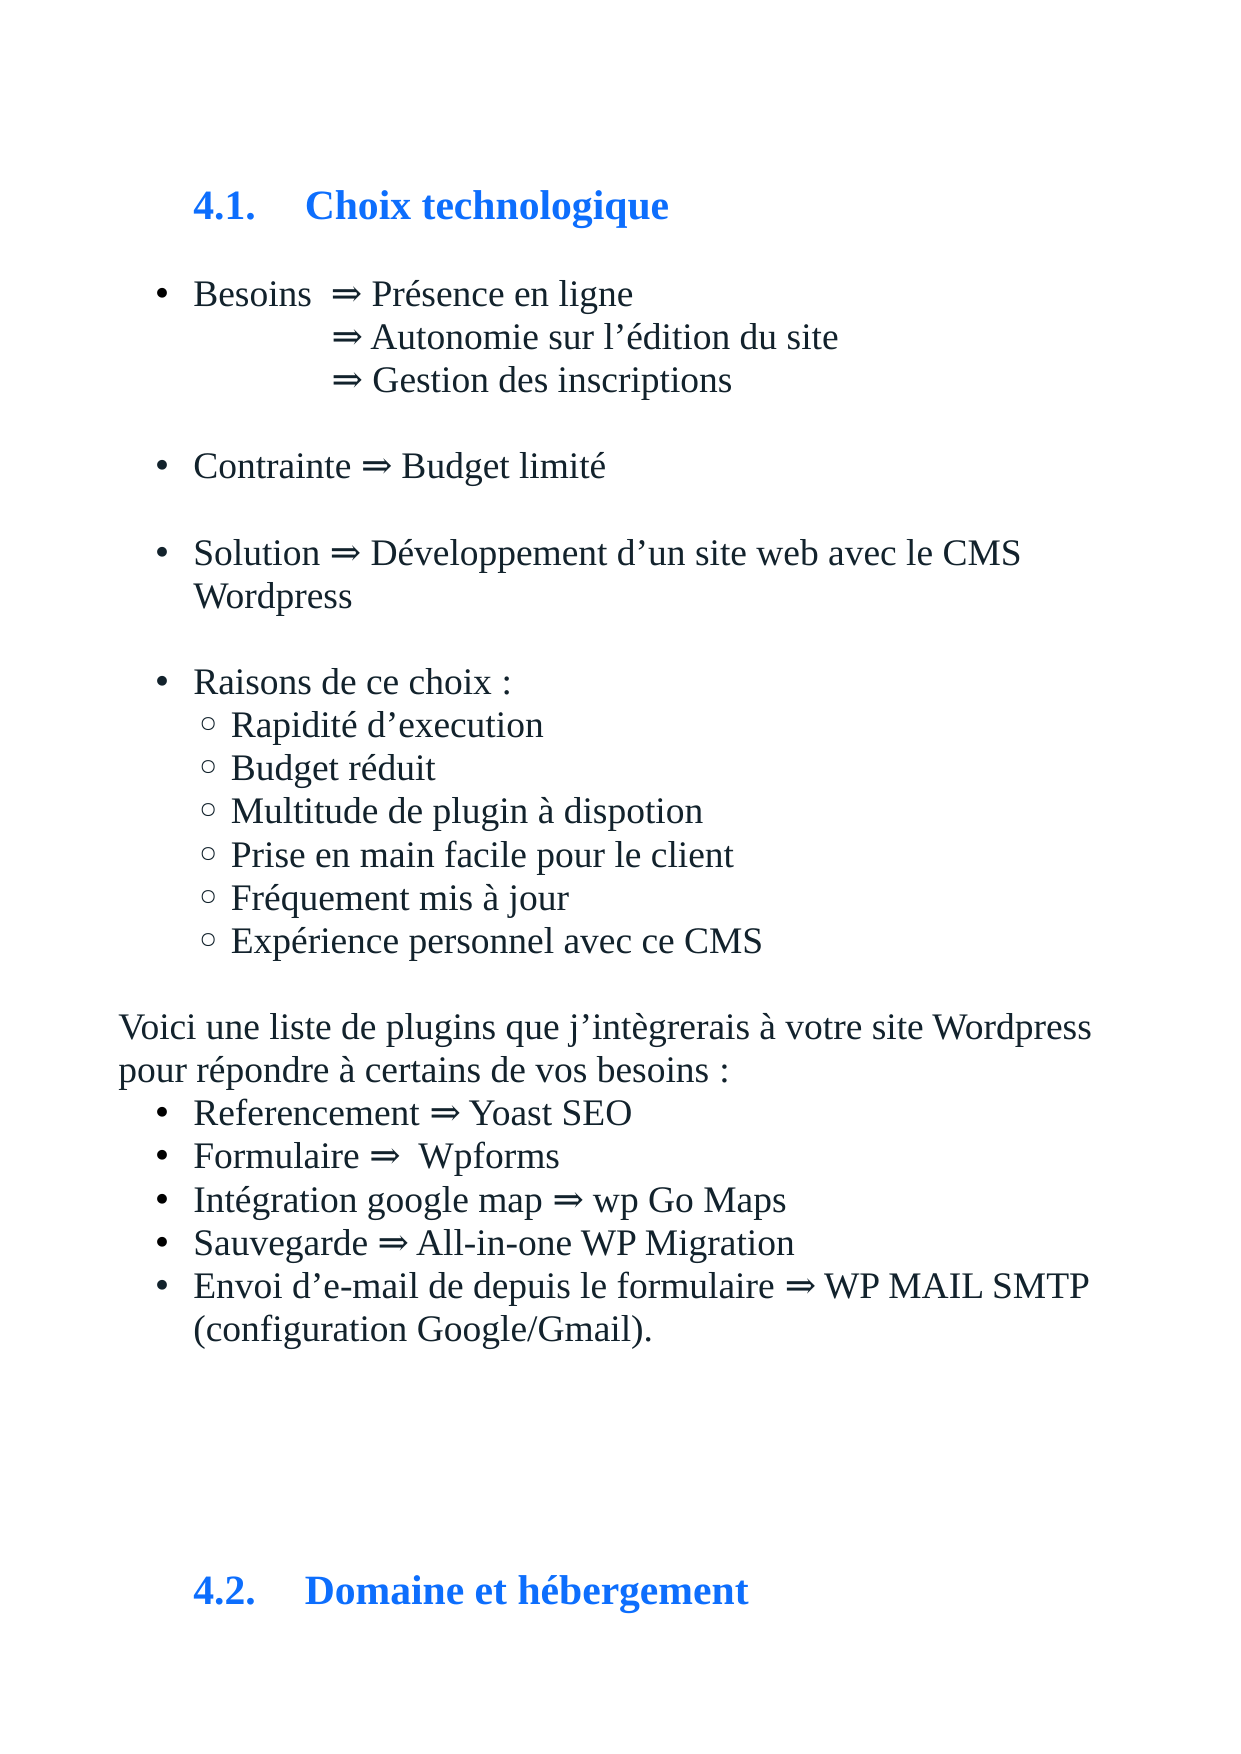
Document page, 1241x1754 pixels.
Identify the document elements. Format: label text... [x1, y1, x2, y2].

text Voici une liste de plugins que j’intègrerais à votre site Wordpress pour répondre à certains de vos besoins : [118, 1004, 1122, 1091]
list Rapidité d’execution [193, 703, 1122, 746]
list Multitude de plugin à dispotion [193, 789, 1122, 832]
list Besoins ⇒ Présence en ligne [156, 271, 1122, 314]
list Budget réduit [193, 746, 1122, 789]
list Referencement ⇒ Yoast SEO [156, 1091, 1122, 1134]
list Contrainte ⇒ Budget limité [156, 444, 1122, 487]
list Formulaire ⇒ Wpforms [156, 1134, 1122, 1177]
list Raisons de ce choix : [156, 659, 1122, 703]
list Domaine et hébergement [193, 1565, 1122, 1613]
list Envoi d’e-mail de depuis le formulaire ⇒ WP MAIL SMTP (configuration Google/Gmail). [156, 1263, 1122, 1349]
list Fréquement mis à jour [193, 875, 1122, 918]
list Choix technologique [193, 180, 1122, 228]
list Solution ⇒ Développement d’un site web avec le CMS Wordpress [156, 530, 1122, 616]
list Intégration google map ⇒ wp Go Maps [156, 1177, 1122, 1220]
text ⇒ Gestion des inscriptions [118, 358, 1122, 401]
text ⇒ Autonomie sur l’édition du site [118, 314, 1122, 358]
list Sauvegarde ⇒ All-in-one WP Migration [156, 1220, 1122, 1263]
list Prise en main facile pour le client [193, 832, 1122, 875]
list Expérience personnel avec ce CMS [193, 918, 1122, 961]
